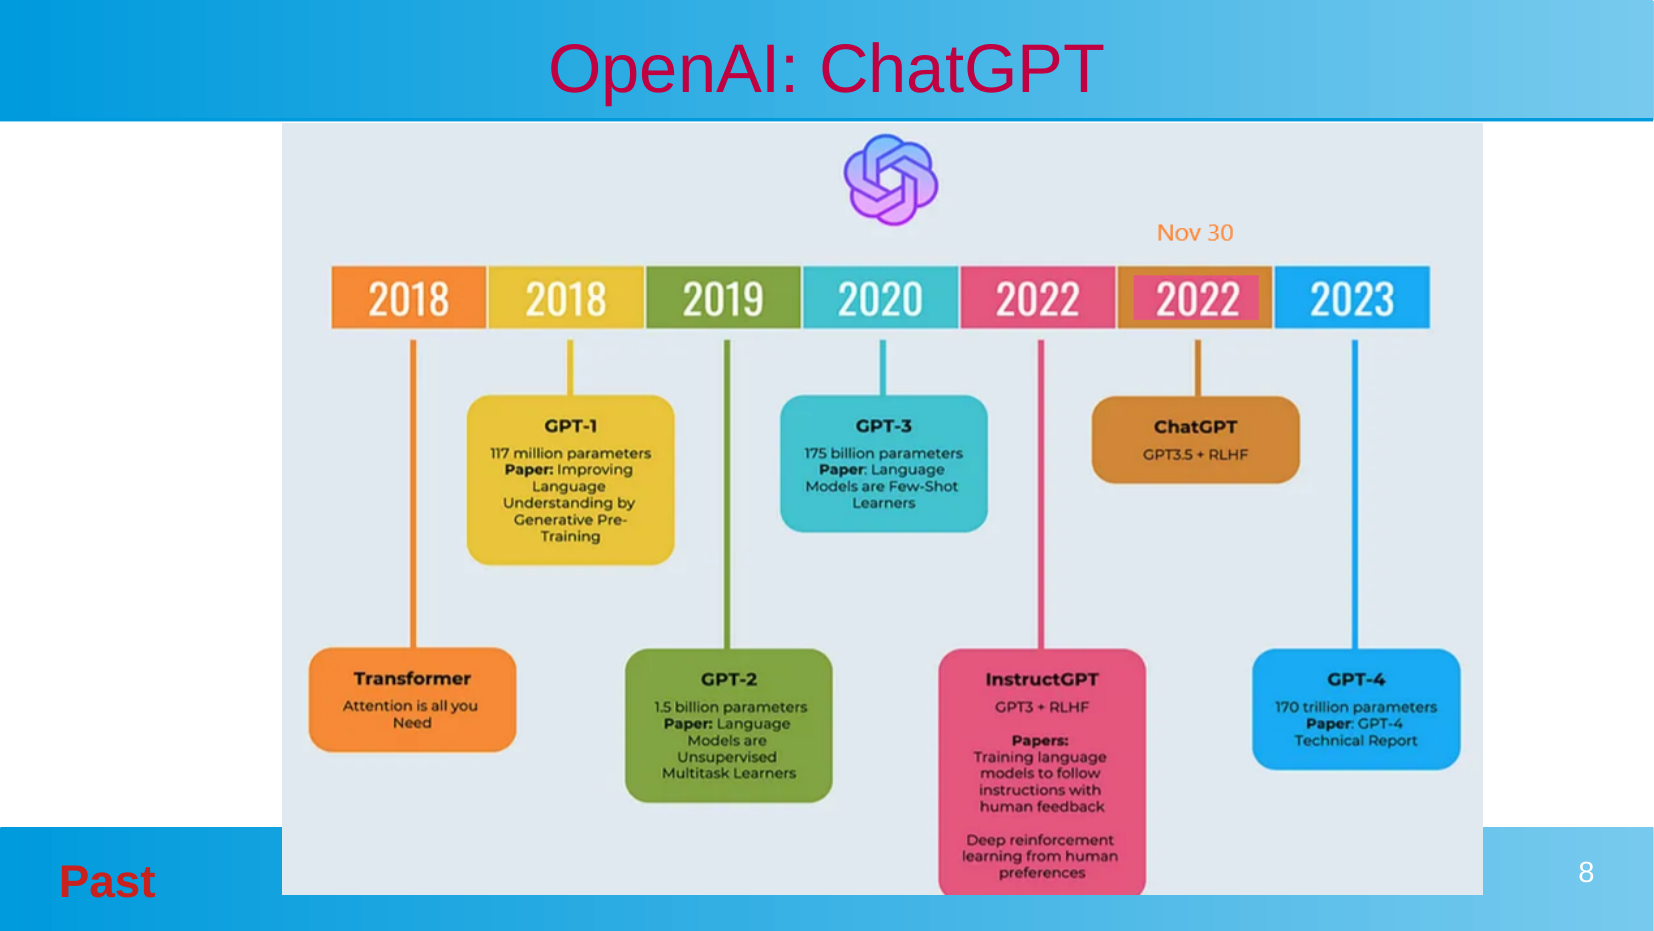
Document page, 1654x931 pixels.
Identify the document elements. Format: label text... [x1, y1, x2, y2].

picture [282, 123, 1483, 895]
title OpenAI: ChatGPT [59, 29, 1595, 108]
